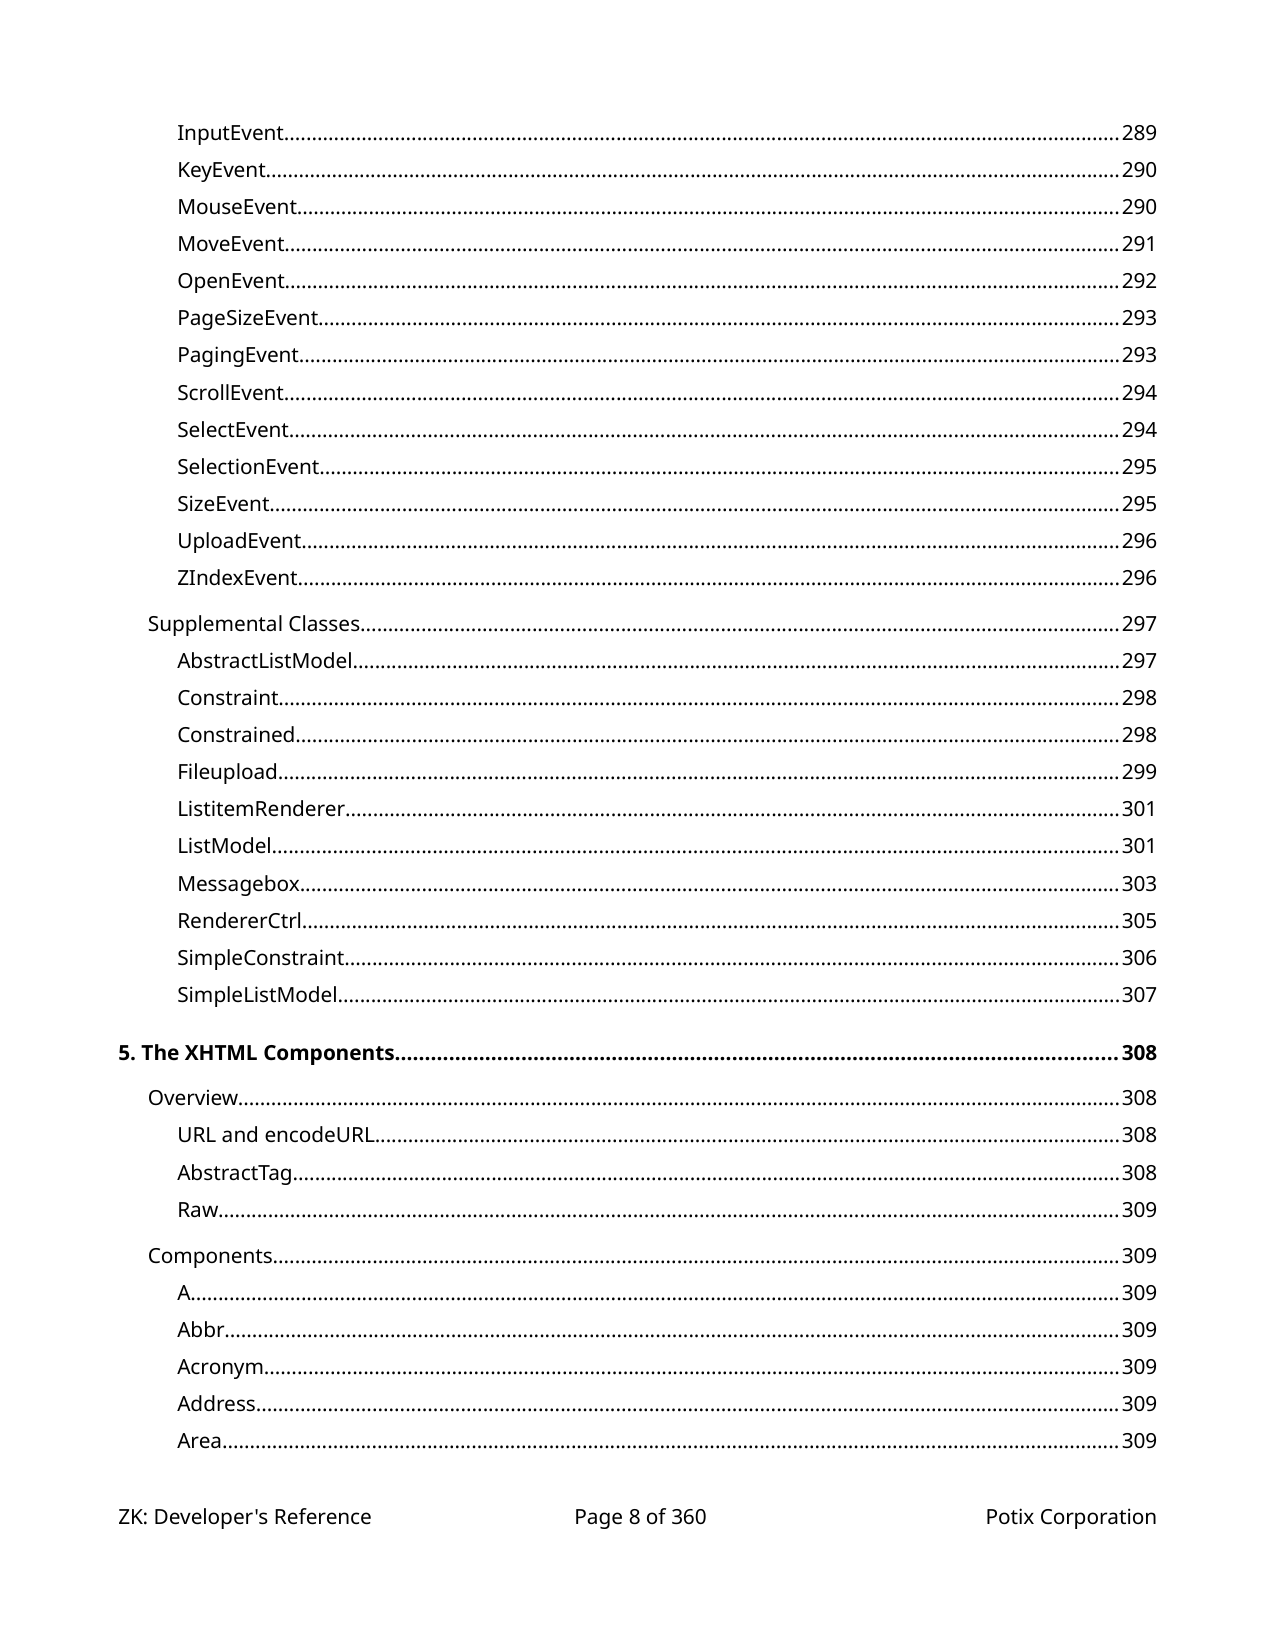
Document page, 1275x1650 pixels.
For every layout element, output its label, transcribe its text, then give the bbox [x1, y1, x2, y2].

text SelectEvent 294 [177, 415, 1157, 443]
text Supplemental Classes 297 [148, 609, 1157, 637]
text Area 309 [177, 1426, 1157, 1454]
text SelectionEvent 295 [177, 452, 1157, 480]
text Constraint 298 [177, 683, 1157, 711]
text ZIndexEvent 296 [177, 563, 1157, 591]
text Acronym 309 [177, 1352, 1157, 1380]
text ListitemRenderer 301 [177, 794, 1157, 823]
text Constrained 298 [177, 720, 1157, 748]
text SimpleListModel 307 [177, 980, 1157, 1008]
text AbstractTag 308 [177, 1158, 1157, 1186]
text ListModel 301 [177, 832, 1157, 860]
text AbstractListModel 297 [177, 646, 1157, 674]
text A 309 [177, 1278, 1157, 1306]
text 5. The XHTML Components 308 [118, 1038, 1157, 1066]
text KeyEvent 290 [177, 155, 1157, 183]
text PageSizeEvent 293 [177, 303, 1157, 332]
text SizeEvent 295 [177, 489, 1157, 517]
text Fileupload 299 [177, 757, 1157, 786]
text UploadEvent 296 [177, 526, 1157, 554]
text Messagebox 303 [177, 869, 1157, 897]
text MoveEvent 291 [177, 229, 1157, 258]
text URL and encodeURL 308 [177, 1121, 1157, 1149]
text RendererCtrl 305 [177, 906, 1157, 934]
text Components 309 [148, 1241, 1157, 1269]
text Raw 309 [177, 1195, 1157, 1223]
text Address 309 [177, 1389, 1157, 1417]
text Overview 308 [148, 1083, 1157, 1112]
text SimpleConstraint 306 [177, 943, 1157, 971]
text OpenEvent 292 [177, 266, 1157, 295]
text Abbr 309 [177, 1315, 1157, 1343]
text PagingEvent 293 [177, 341, 1157, 369]
text InputEvent 289 [177, 118, 1157, 146]
text ScrollEvent 294 [177, 378, 1157, 406]
text MouseEvent 290 [177, 192, 1157, 221]
